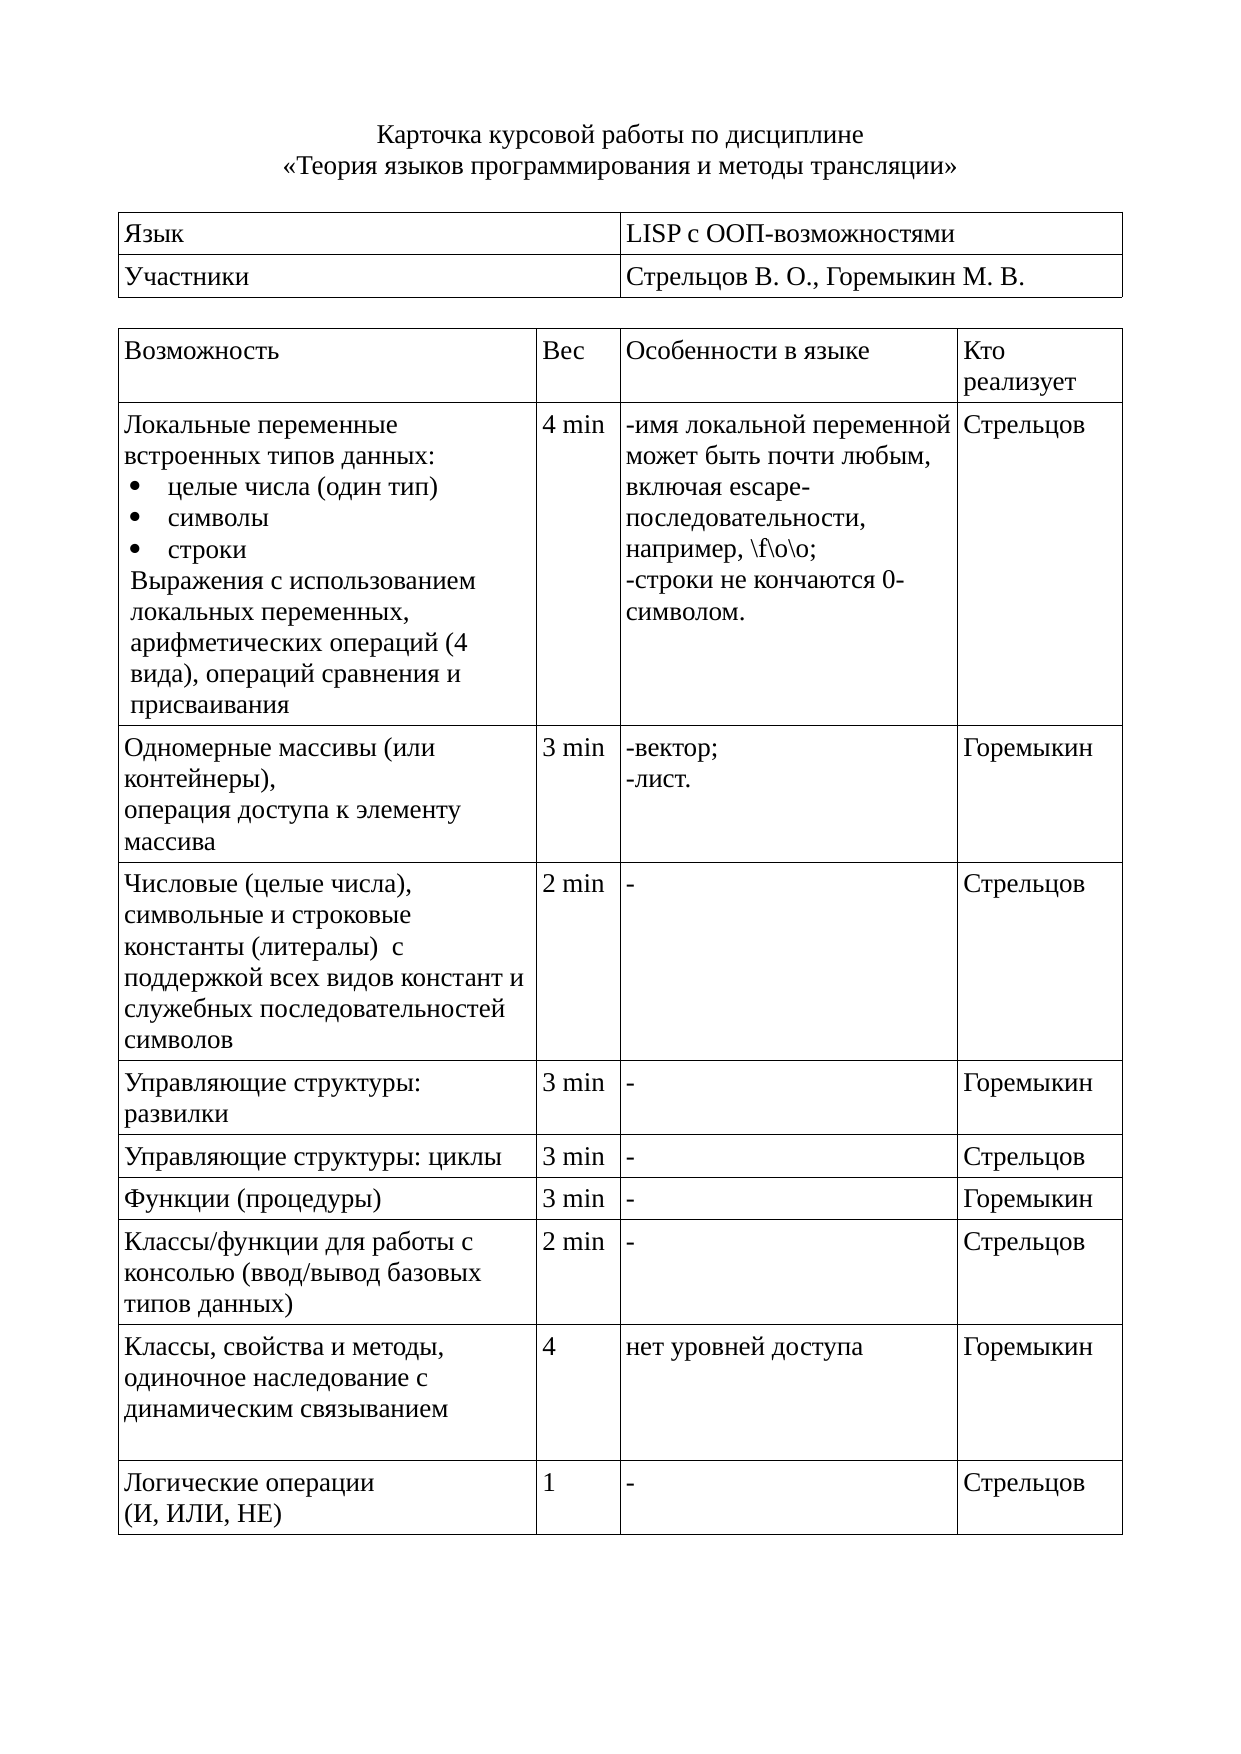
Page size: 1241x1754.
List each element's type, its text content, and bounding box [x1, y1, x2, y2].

table_cell - [621, 1061, 957, 1134]
table_cell 4 [537, 1325, 620, 1460]
table_header Особенности в языке [621, 329, 957, 402]
table_cell Горемыкин [958, 1061, 1122, 1134]
table_cell 3 min [537, 1135, 620, 1177]
table_cell 4 min [537, 403, 620, 725]
table_cell - [621, 1135, 957, 1177]
table_cell - [621, 863, 957, 1060]
table_cell Стрельцов [958, 403, 1122, 725]
table_cell Участники [119, 255, 620, 297]
table_cell -имя локальной переменной может быть почти любым, включая escape-последовательности, например, \f\o\o; -строки не кончаются 0-символом. [621, 403, 957, 725]
table_header LISP с ООП-возможностями [621, 213, 1122, 254]
text «Теория языков программирования и методы трансляции» [118, 149, 1122, 180]
table_cell Одномерные массивы (или контейнеры), операция доступа к элементу массива [119, 726, 536, 862]
table_header Вес [537, 329, 620, 402]
text Карточка курсовой работы по дисциплине [118, 118, 1122, 149]
table_cell Стрельцов [958, 863, 1122, 1060]
table_cell 3 min [537, 1178, 620, 1219]
table_cell Классы/функции для работы с консолью (ввод/вывод базовых типов данных) [119, 1220, 536, 1324]
table_cell Управляющие структуры: развилки [119, 1061, 536, 1134]
table_cell - [621, 1178, 957, 1219]
table_cell Числовые (целые числа), символьные и строковые константы (литералы) с поддержкой всех видов констант и служебных последовательностей символов [119, 863, 536, 1060]
table_cell 1 [537, 1461, 620, 1534]
table_cell 3 min [537, 726, 620, 862]
table_cell Стрельцов В. О., Горемыкин М. В. [621, 255, 1122, 297]
table_cell нет уровней доступа [621, 1325, 957, 1460]
table_cell 2 min [537, 1220, 620, 1324]
table_header Кто реализует [958, 329, 1122, 402]
table_cell Логические операции (И, ИЛИ, НЕ) [119, 1461, 536, 1534]
table_cell Горемыкин [958, 726, 1122, 862]
table_cell Горемыкин [958, 1178, 1122, 1219]
table_cell 2 min [537, 863, 620, 1060]
table_cell -вектор; -лист. [621, 726, 957, 862]
table_cell Функции (процедуры) [119, 1178, 536, 1219]
table_cell Локальные переменные встроенных типов данных: целые числа (один тип) символы строки Выражения с использованием локальных переменных, арифметических операций (4 вида), операций сравнения и присваивания [119, 403, 536, 725]
table_cell Управляющие структуры: циклы [119, 1135, 536, 1177]
table_cell Стрельцов [958, 1135, 1122, 1177]
table_header Возможность [119, 329, 536, 402]
table_cell 3 min [537, 1061, 620, 1134]
table_cell - [621, 1220, 957, 1324]
table_cell - [621, 1461, 957, 1534]
table_cell Горемыкин [958, 1325, 1122, 1460]
table_cell Стрельцов [958, 1220, 1122, 1324]
table_cell Классы, свойства и методы, одиночное наследование с динамическим связыванием [119, 1325, 536, 1460]
table_header Язык [119, 213, 620, 254]
table_cell Стрельцов [958, 1461, 1122, 1534]
